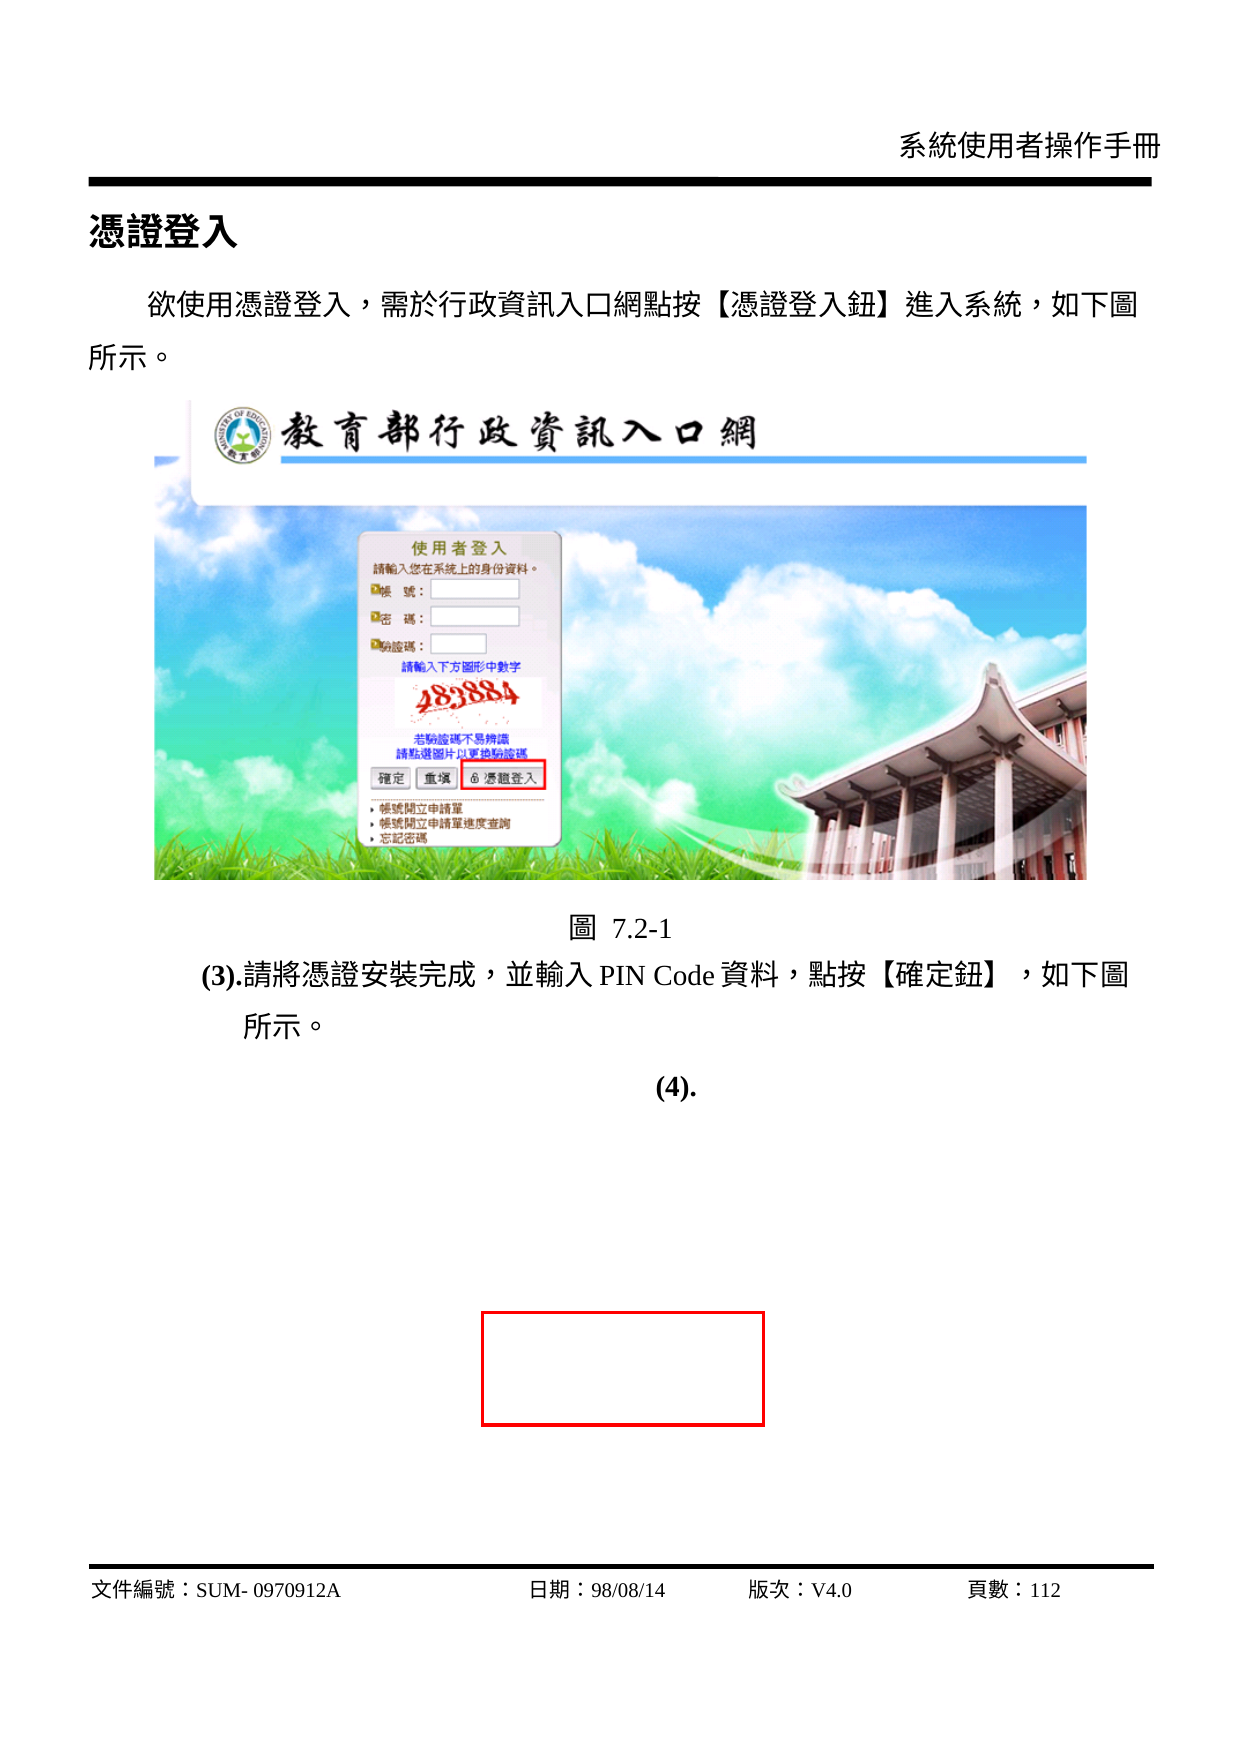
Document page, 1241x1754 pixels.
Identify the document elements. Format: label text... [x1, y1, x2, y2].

subtitle 請將憑證安裝完成，並輸入PIN Code資料，點按【確定鈕】，如下圖所示。 [201, 951, 1152, 1046]
subtitle 憑證登入 [89, 202, 1152, 256]
text 圖 7.2‑1 [89, 905, 1152, 947]
text 欲使用憑證登入，需於行政資訊入口網點按【憑證登入鈕】進入系統，如下圖所示。 [89, 282, 1152, 377]
